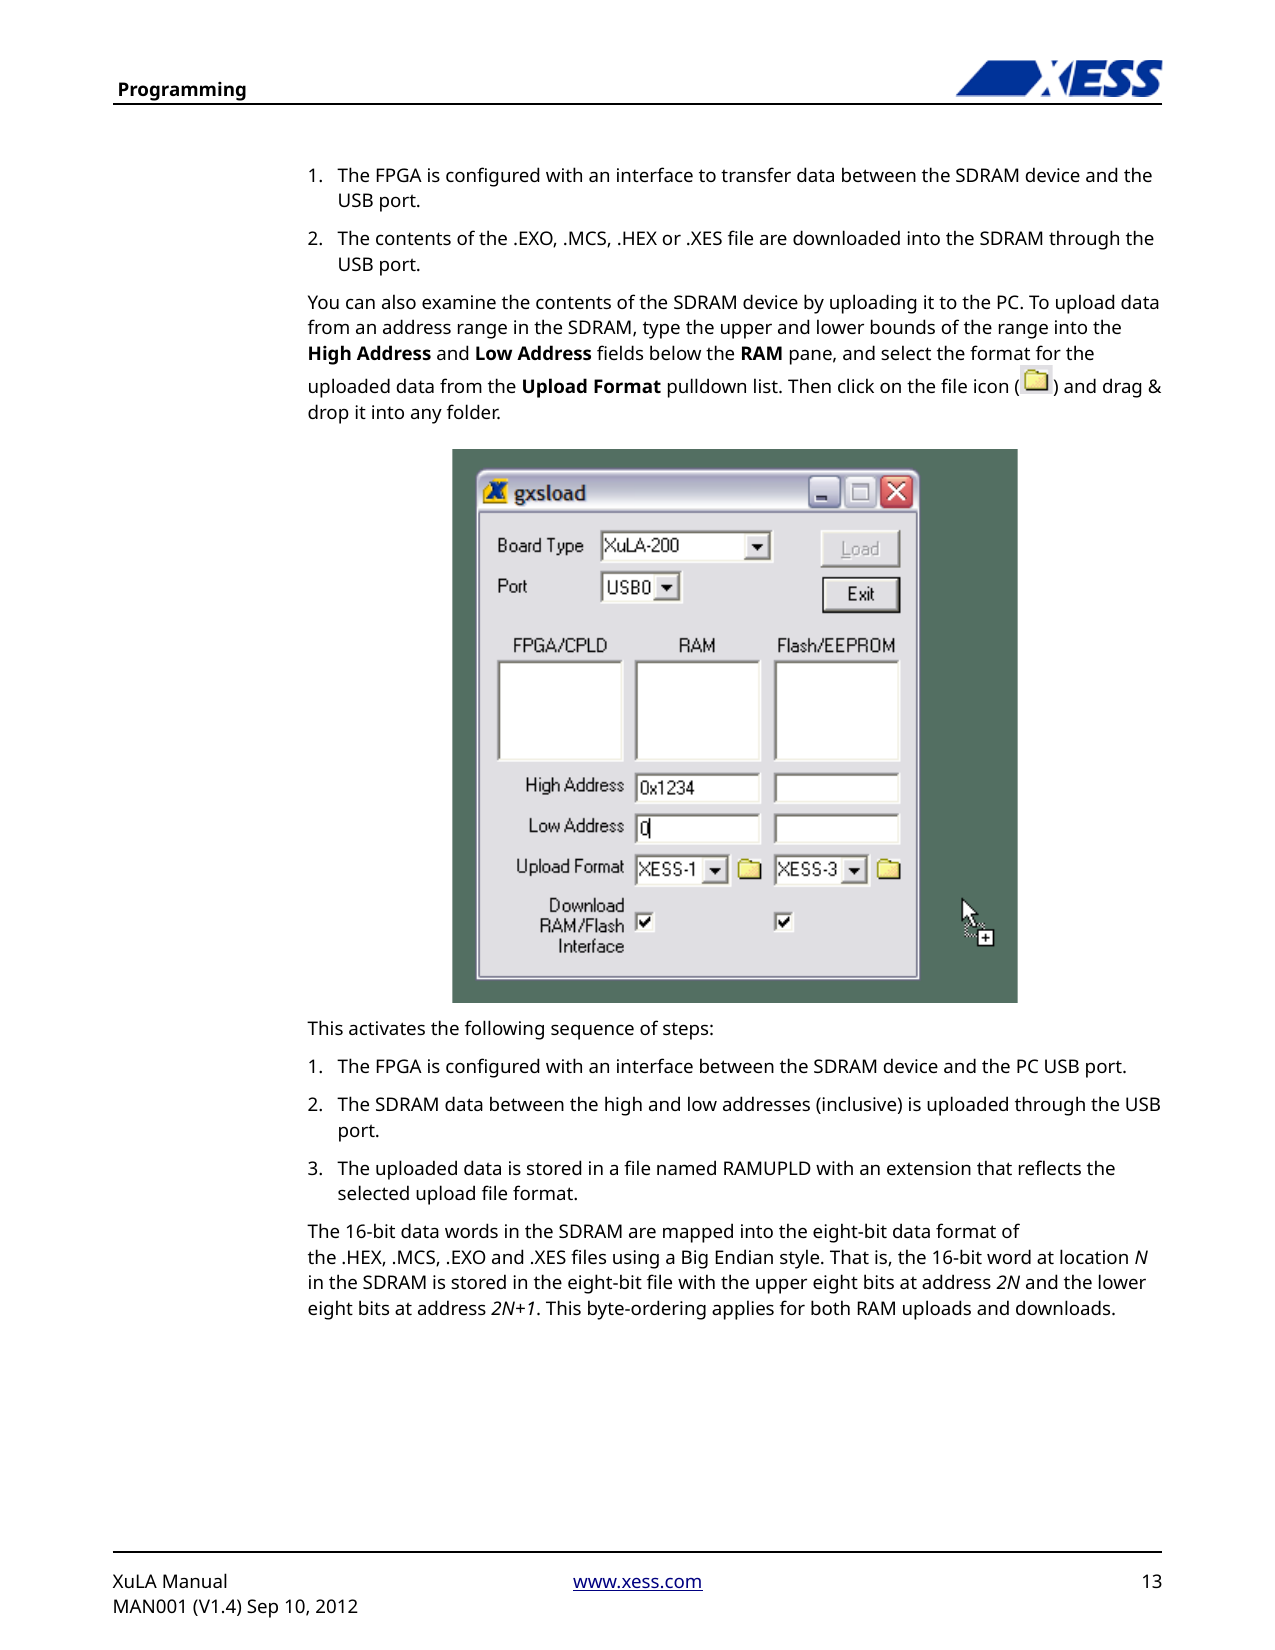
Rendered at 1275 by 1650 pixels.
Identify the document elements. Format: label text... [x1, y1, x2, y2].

list The FPGA is configured with an interface to transfer data between the SDRAM device and the USB port. [307, 162, 1162, 213]
text You can also examine the contents of the SDRAM device by uploading it to the PC. To upload data from an address range in the SDRAM, type the upper and lower bounds of the range into the High Address and Low Address fields below the RAM pane, and select the format for the uploaded data from the Upload Format pulldown list. Then click on the file icon () and drag & drop it into any folder. [307, 289, 1162, 425]
picture [1020, 365, 1053, 394]
list The FPGA is configured with an interface between the SDRAM device and the PC USB port. [307, 1053, 1162, 1079]
list The contents of the .EXO, .MCS, .HEX or .XES file are downloaded into the SDRAM through the USB port. [307, 226, 1162, 277]
text The 16-bit data words in the SDRAM are mapped into the eight-bit data format of the .HEX, .MCS, .EXO and .XES files using a Big Endian style. That is, the 16-bit word at location N in the SDRAM is stored in the eight-bit file with the upper eight bits at address 2N and the lower eight bits at address 2N+1. This byte-ordering applies for both RAM uploads and downloads. [307, 1218, 1162, 1321]
picture [452, 449, 1018, 1003]
list The SDRAM data between the high and low addresses (inclusive) is uploaded through the USB port. [307, 1091, 1162, 1142]
list The uploaded data is stored in a file named RAMUPLD with an extension that reflects the selected upload file format. [307, 1155, 1162, 1206]
text This activates the following sequence of steps: [307, 1015, 1162, 1041]
picture [955, 60, 1163, 97]
